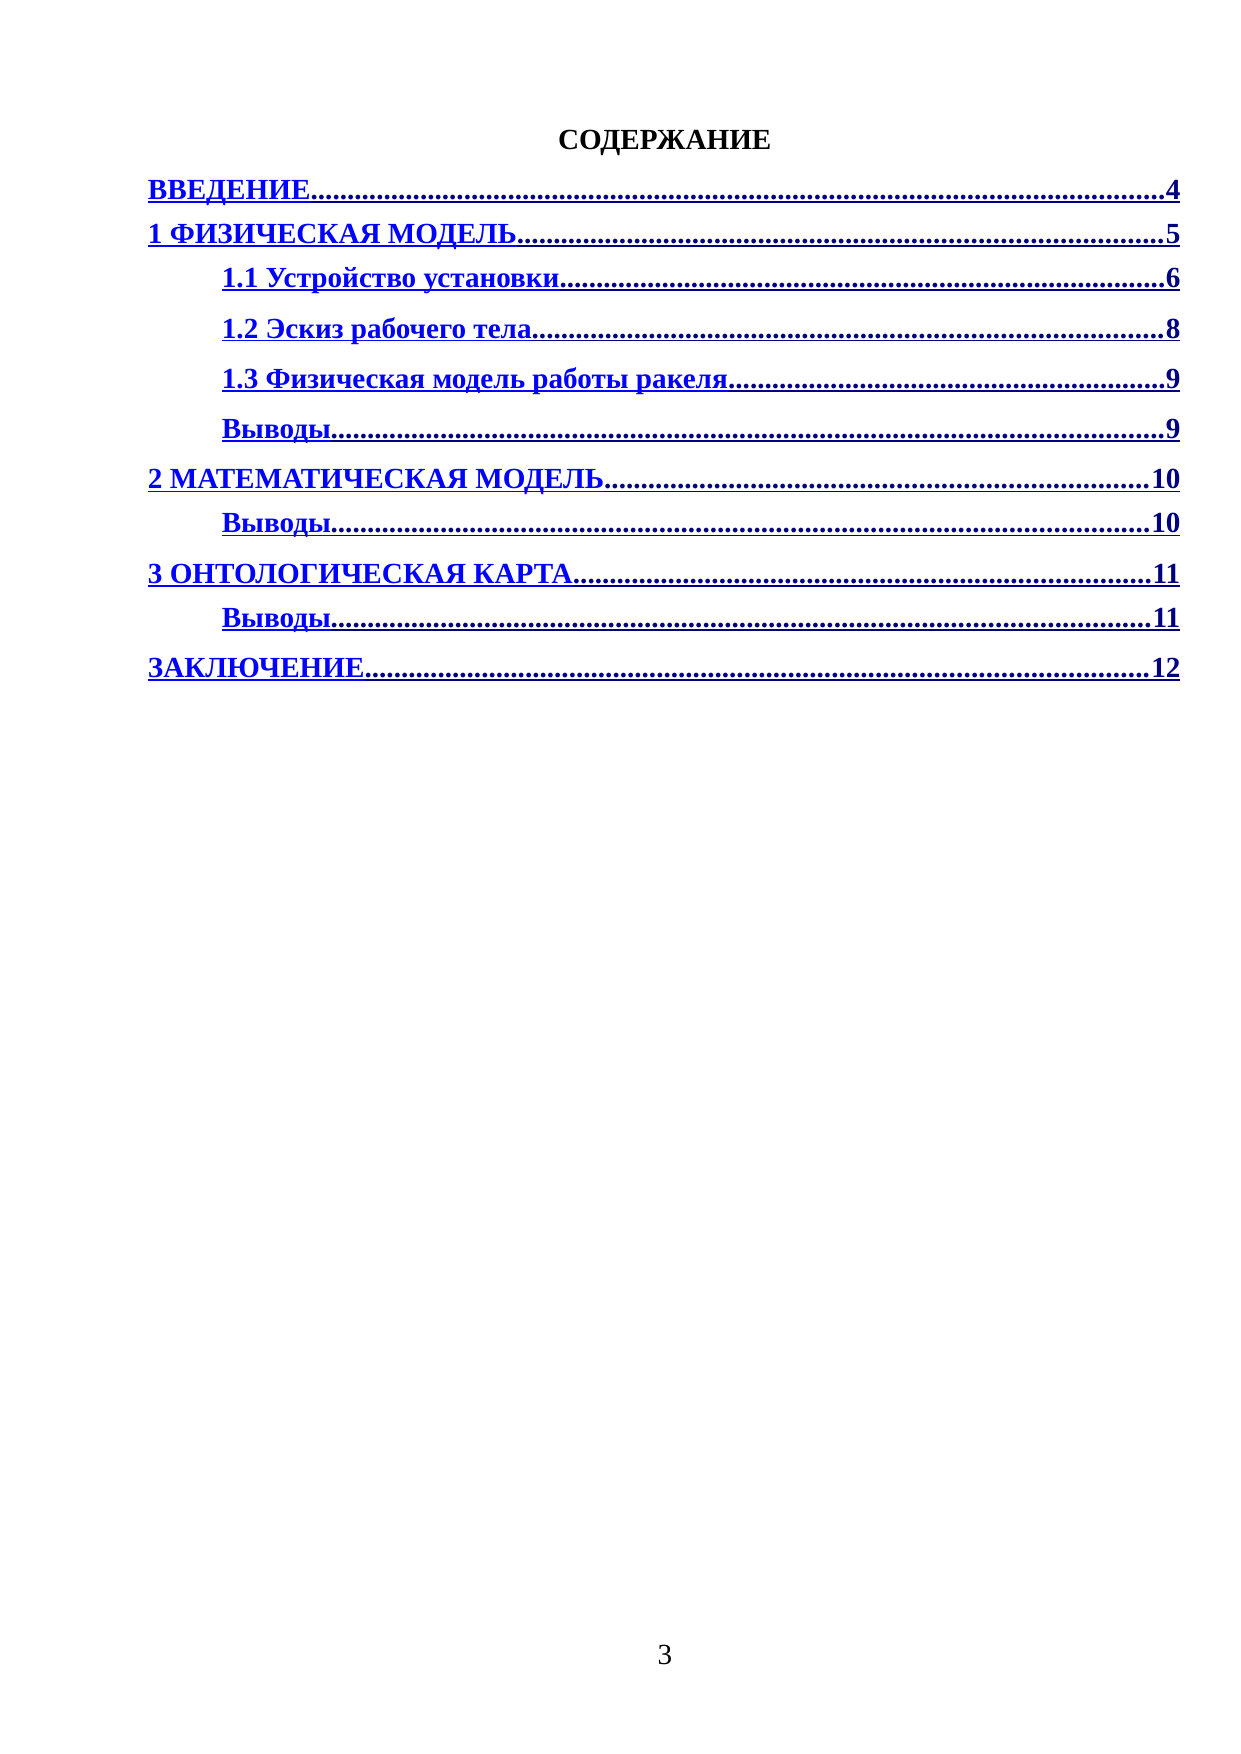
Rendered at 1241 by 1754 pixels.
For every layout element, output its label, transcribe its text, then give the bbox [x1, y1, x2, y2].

text Выводы 10 [148, 506, 1181, 539]
text 1.2 Эскиз рабочего тела 8 [148, 311, 1181, 344]
text 2 МАТЕМАТИЧЕСКАЯ МОДЕЛЬ 10 [148, 462, 1181, 495]
text СОДЕРЖАНИЕ [148, 122, 1181, 156]
text ЗАКЛЮЧЕНИЕ 12 [148, 650, 1181, 684]
text Выводы 11 [148, 600, 1181, 633]
text ВВЕДЕНИЕ 4 [148, 172, 1181, 206]
text 1 ФИЗИЧЕСКАЯ МОДЕЛЬ 5 [148, 216, 1181, 250]
text Выводы 9 [148, 411, 1181, 445]
text 1.3 Физическая модель работы ракеля 9 [148, 361, 1181, 394]
text 3 ОНТОЛОГИЧЕСКАЯ КАРТА 11 [148, 556, 1181, 589]
text 1.1 Устройство установки 6 [148, 260, 1181, 294]
